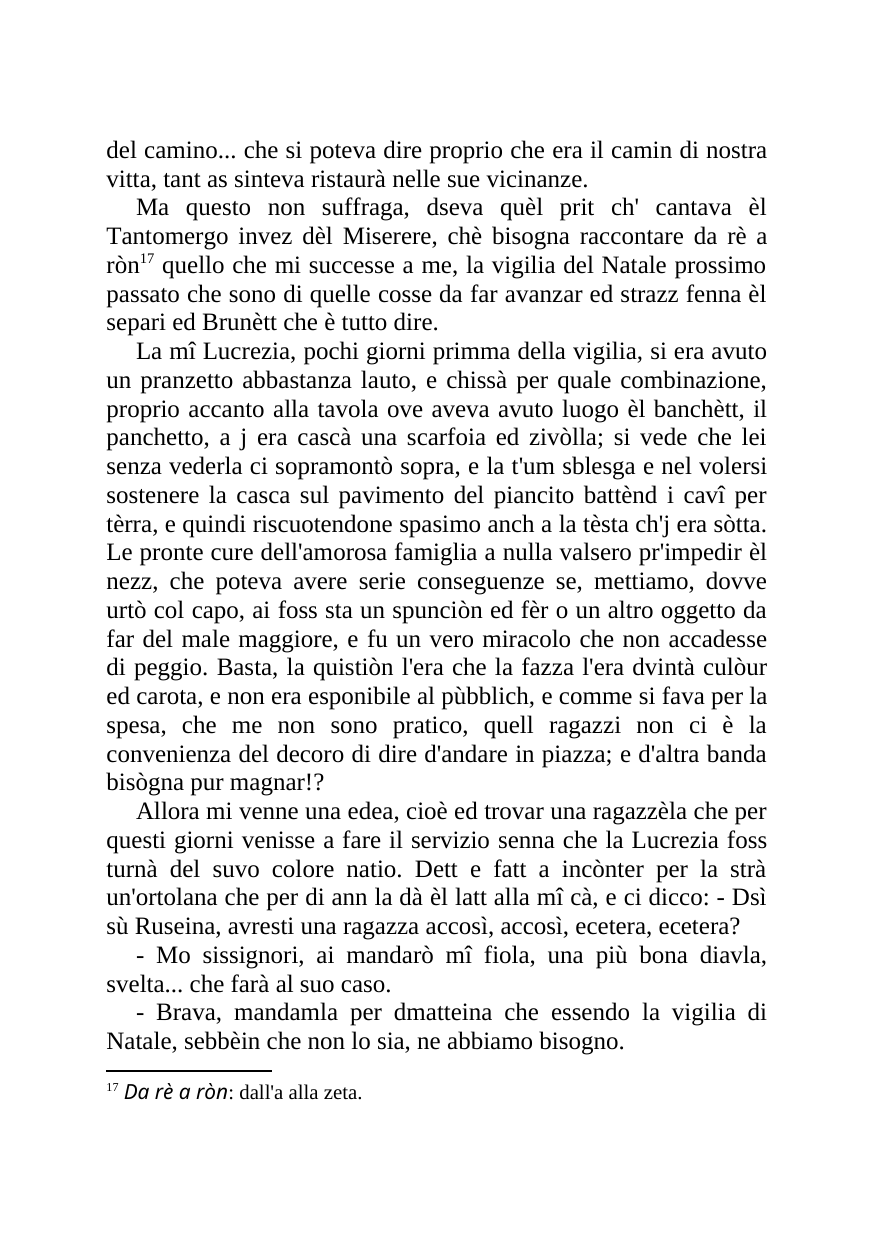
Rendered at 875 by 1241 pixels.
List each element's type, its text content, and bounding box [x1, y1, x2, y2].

text - Brava, mandamla per dmatteina che essendo la vigilia di Natale, sebbèin che non lo sia, ne abbiamo bisogno. [106, 997, 768, 1055]
text del camino... che si poteva dire proprio che era il camin di nostra vitta, tant as sinteva ristaurà nelle sue vicinanze. [106, 135, 768, 192]
text La mî Lucrezia, pochi giorni primma della vigilia, si era avuto un pranzetto abbastanza lauto, e chissà per quale combinazione, proprio accanto alla tavola ove aveva avuto luogo èl banchètt, il panchetto, a j era cascà una scarfoia ed zivòlla; si vede che lei senza vederla ci sopramontò sopra, e la t'um sblesga e nel volersi sostenere la casca sul pavimento del piancito battènd i cavî per tèrra, e quindi riscuotendone spasimo anch a la tèsta ch'j era sòtta. Le pronte cure dell'amorosa famiglia a nulla valsero pr'impedir èl nezz, che poteva avere serie conseguenze se, mettiamo, dovve urtò col capo, ai foss sta un spunciòn ed fèr o un altro oggetto da far del male maggiore, e fu un vero miracolo che non accadesse di peggio. Basta, la quistiòn l'era che la fazza l'era dvintà culòur ed carota, e non era esponibile al pùbblich, e comme si fava per la spesa, che me non sono pratico, quell ragazzi non ci è la convenienza del decoro di dire d'andare in piazza; e d'altra banda bisògna pur magnar!? [106, 336, 768, 796]
text Allora mi venne una edea, cioè ed trovar una ragazzèla che per questi giorni venisse a fare il servizio senna che la Lucrezia foss turnà del suvo colore natio. Dett e fatt a incònter per la strà un'ortolana che per di ann la dà èl latt alla mî cà, e ci dicco: - Dsì sù Ruseina, avresti una ragazza accosì, accosì, ecetera, ecetera? [106, 796, 768, 940]
text Da rè a ròn: dall'a alla zeta. [106, 1077, 768, 1105]
text Ma questo non suffraga, dseva quèl prit ch' cantava èl Tantomergo invez dèl Miserere, chè bisogna raccontare da rè a ròn quello che mi successe a me, la vigilia del Natale prossimo passato che sono di quelle cosse da far avanzar ed strazz fenna èl separi ed Brunètt che è tutto dire. [106, 192, 768, 336]
text - Mo sissignori, ai mandarò mî fiola, una più bona diavla, svelta... che farà al suo caso. [106, 940, 768, 997]
